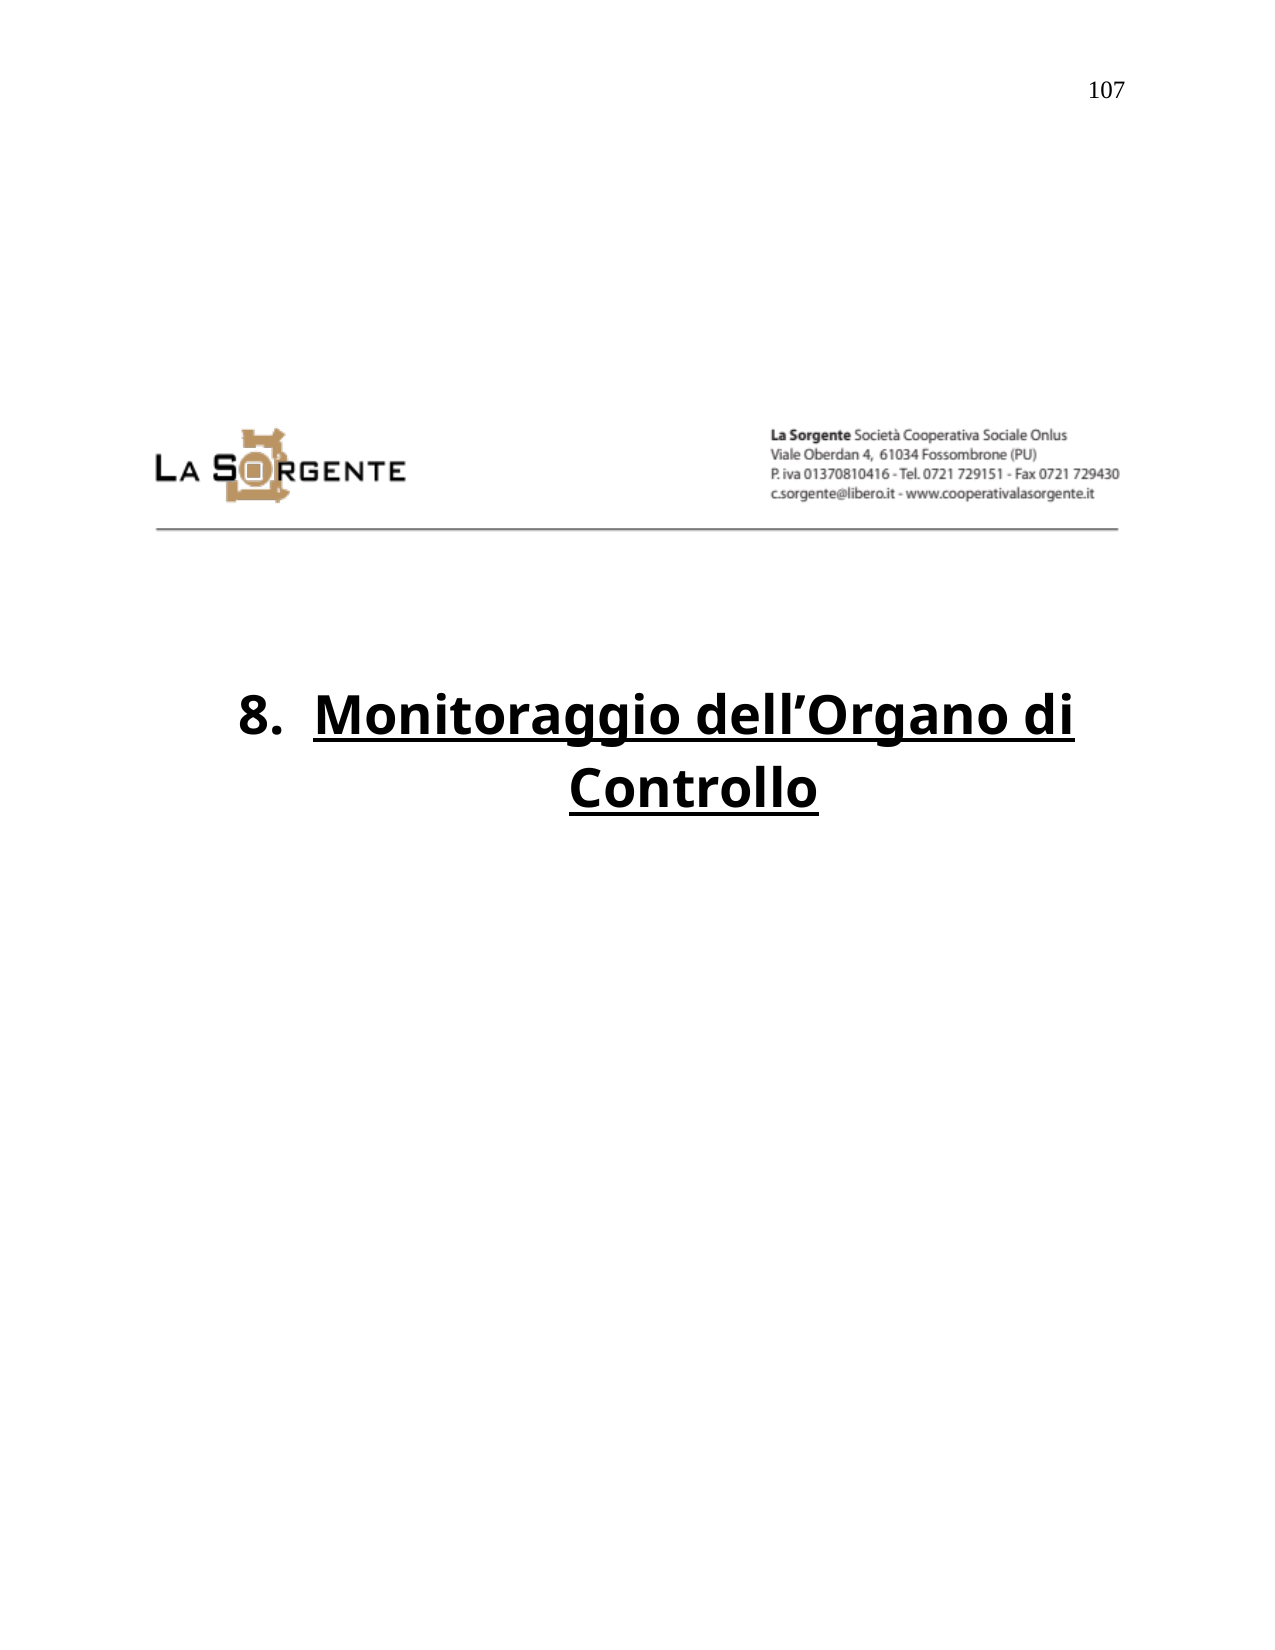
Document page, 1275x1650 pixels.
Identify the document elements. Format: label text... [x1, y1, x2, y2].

list Monitoraggio dell’Organo di Controllo [187, 676, 1125, 824]
